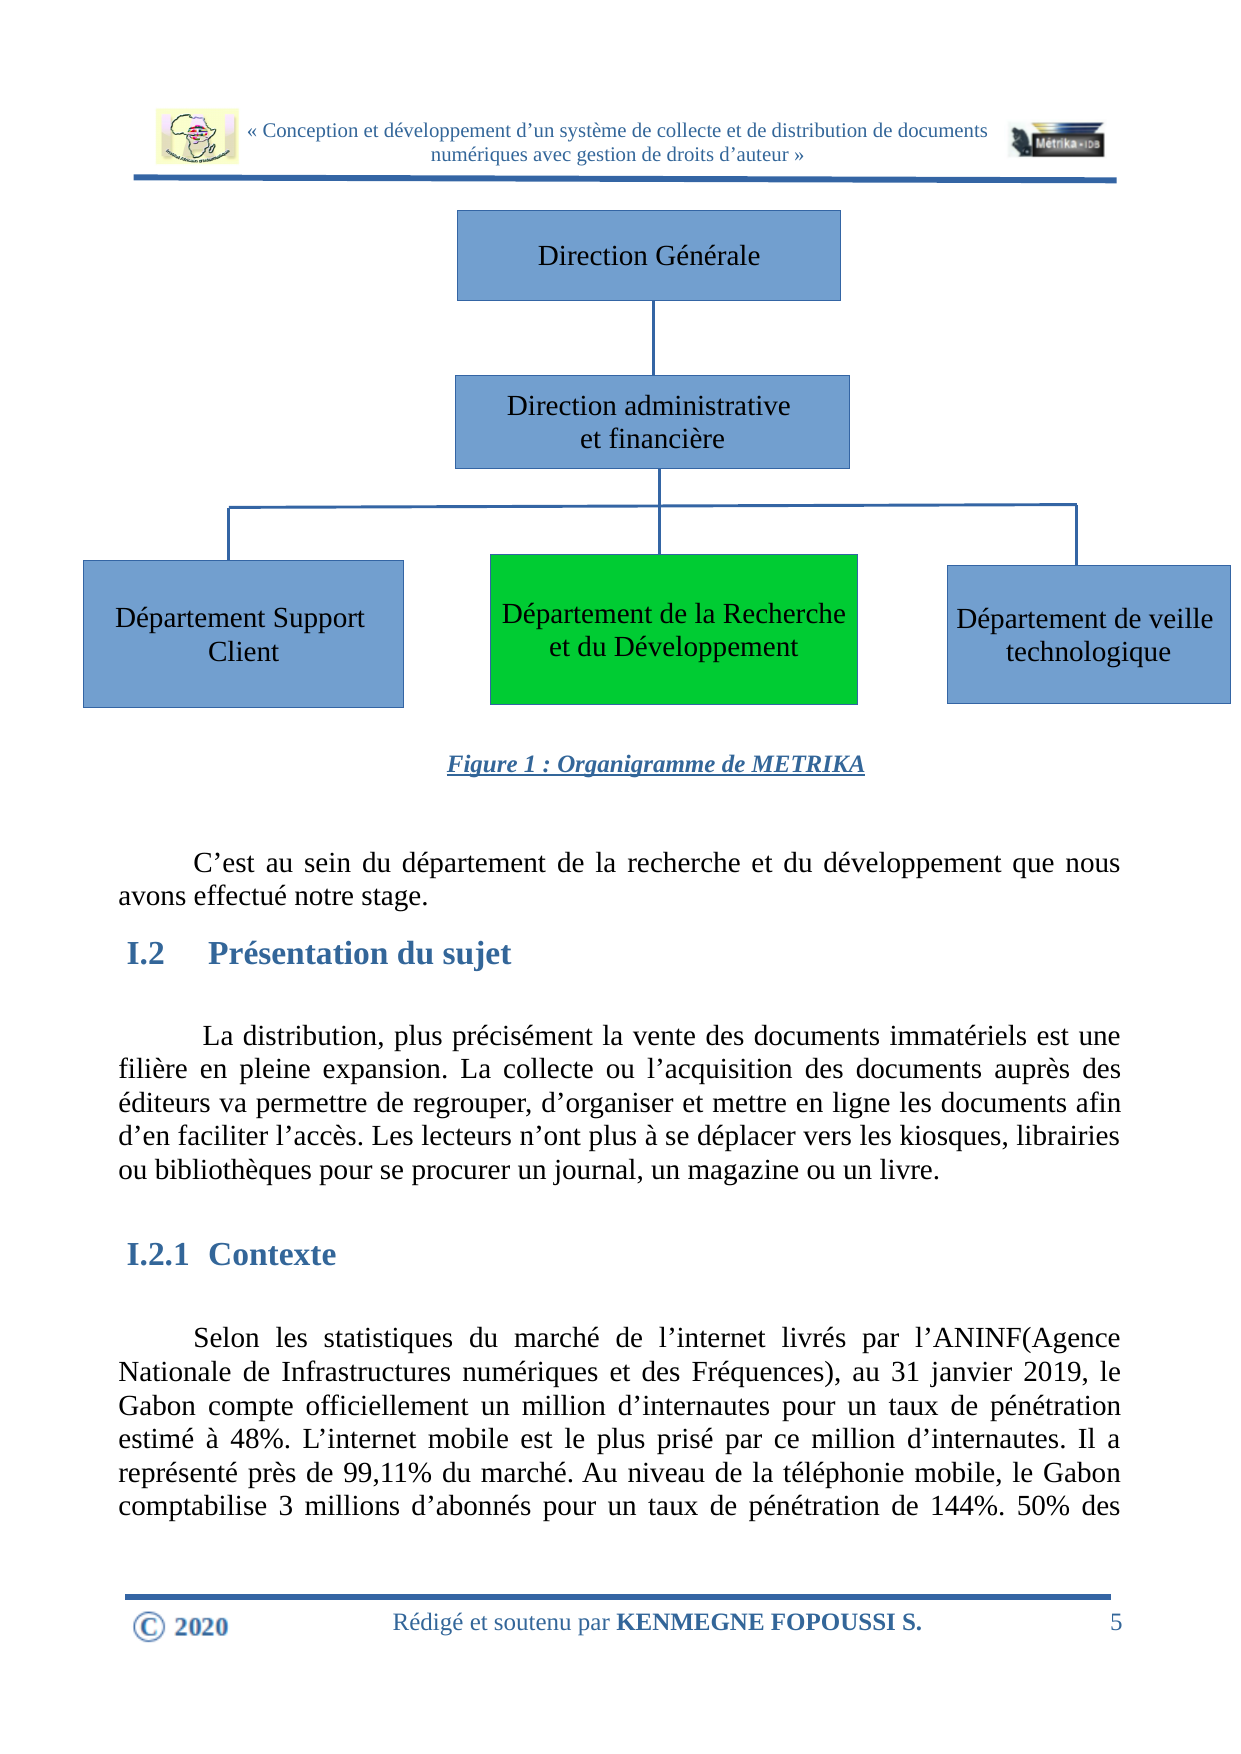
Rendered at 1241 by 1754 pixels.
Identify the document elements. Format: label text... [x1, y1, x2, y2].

text Selon les statistiques du marché de l’internet livrés par l’ANINF(Agence Nationale de Infrastructures numériques et des Fréquences), au 31 janvier 2019, le Gabon compte officiellement un million d’internautes pour un taux de pénétration estimé à 48%. L’internet mobile est le plus prisé par ce million d’internautes. Il a représenté près de 99,11% du marché. Au niveau de la téléphonie mobile, le Gabon comptabilise 3 millions d’abonnés pour un taux de pénétration de 144%. 50% des [118, 1321, 1122, 1522]
text C’est au sein du département de la recherche et du développement que nous avons effectué notre stage. [118, 845, 1122, 912]
picture [154, 107, 241, 166]
picture [126, 1604, 231, 1647]
text Figure 1 : Organigramme de METRIKA [84, 749, 1230, 778]
picture [1003, 116, 1109, 160]
subtitle Contexte [118, 1234, 1122, 1272]
text La distribution, plus précisément la vente des documents immatériels est une filière en pleine expansion. La collecte ou l’acquisition des documents auprès des éditeurs va permettre de regrouper, d’organiser et mettre en ligne les documents afin d’en faciliter l’accès. Les lecteurs n’ont plus à se déplacer vers les kiosques, librairies ou bibliothèques pour se procurer un journal, un magazine ou un livre. [118, 1018, 1122, 1185]
subtitle Présentation du sujet [118, 933, 1122, 972]
